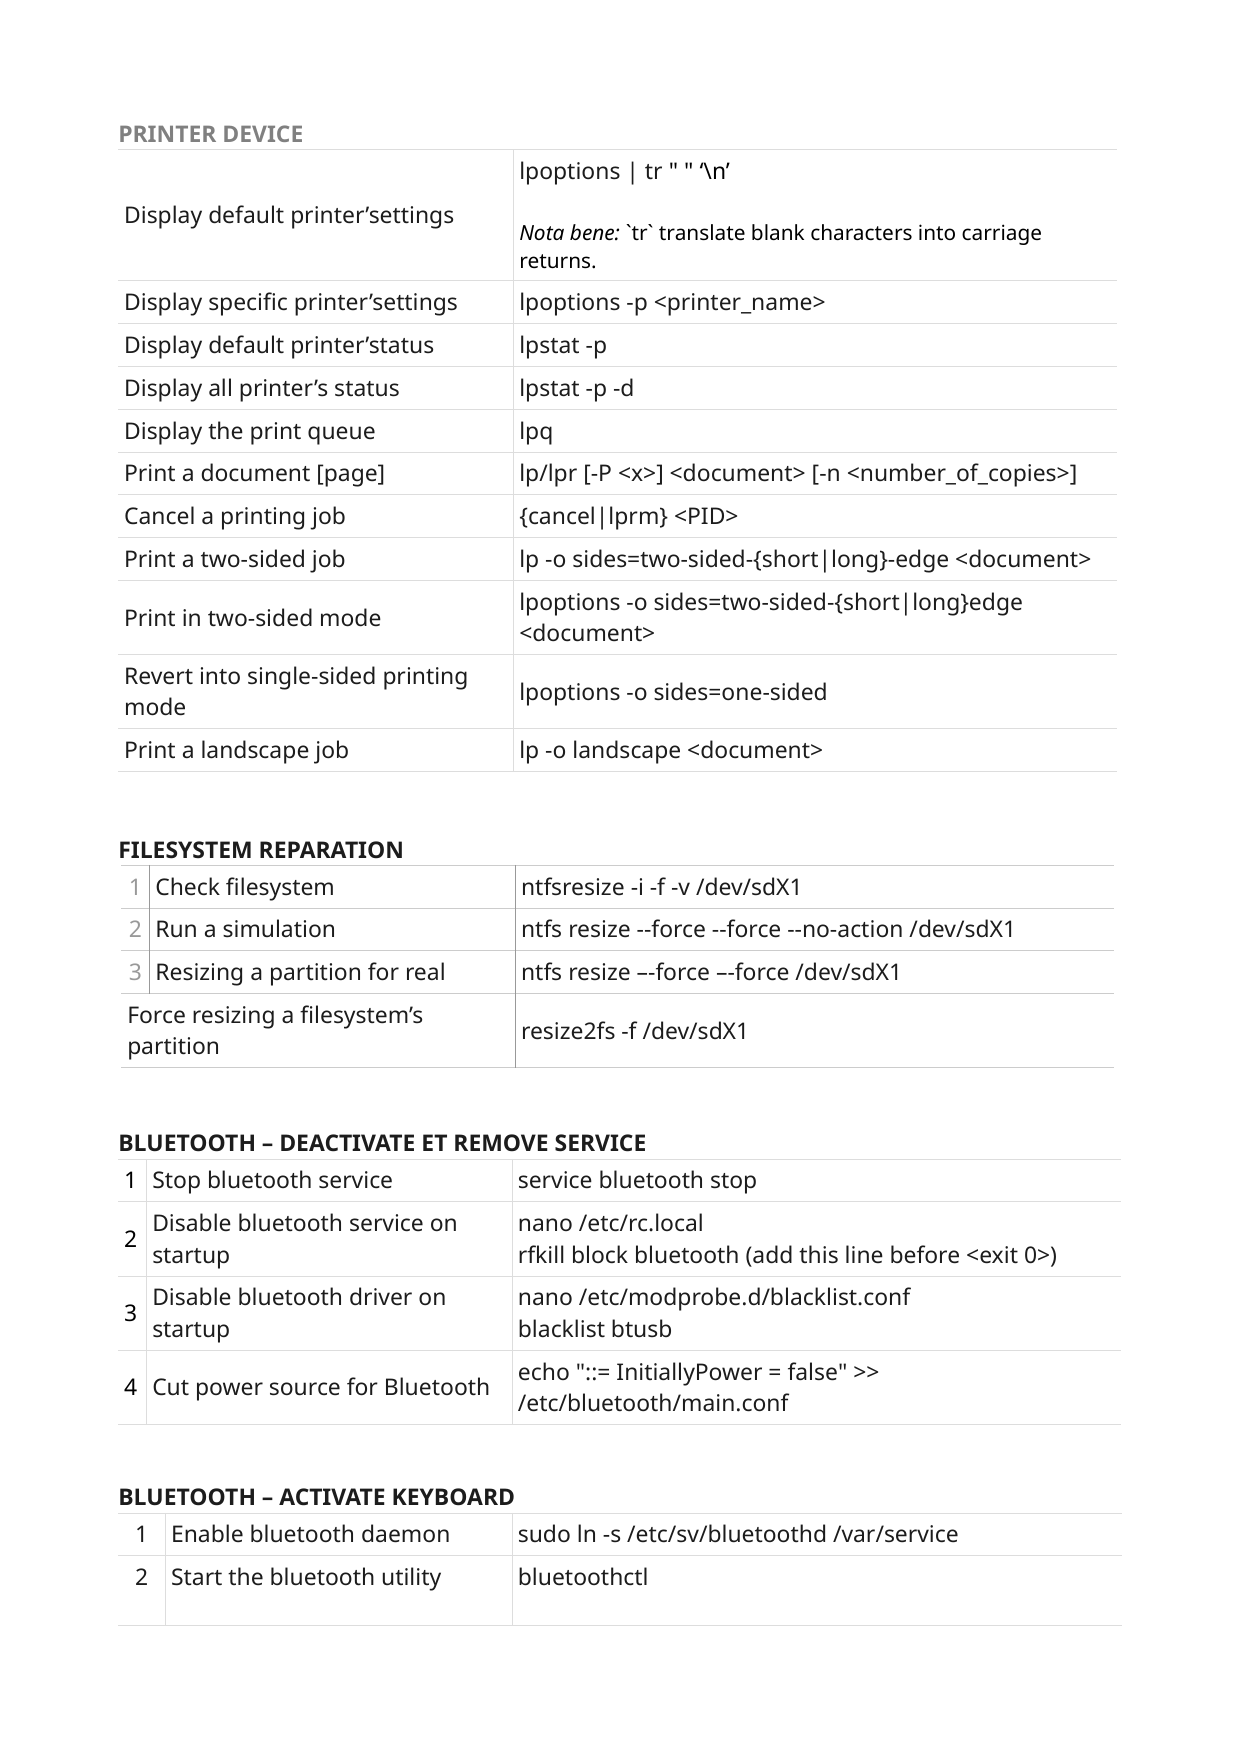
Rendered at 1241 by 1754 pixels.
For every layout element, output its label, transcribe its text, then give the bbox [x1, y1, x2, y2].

table_cell Print a two-sided job [118, 538, 513, 580]
text BLUETOOTH – ACTIVATE KEYBOARD [118, 1481, 1122, 1513]
table_cell Print a document [page] [118, 453, 513, 494]
table_cell lp -o landscape <document> [514, 729, 1117, 771]
table_cell Cut power source for Bluetooth [147, 1351, 512, 1424]
table_cell nano /etc/modprobe.d/blacklist.conf blacklist btusb [513, 1277, 1121, 1349]
table_header Stop bluetooth service [147, 1160, 512, 1201]
table_cell Force resizing a filesystem’s partition [121, 994, 515, 1067]
table_cell 3 [121, 951, 149, 993]
table_cell Display specific printer’settings [118, 281, 513, 323]
table_cell 3 [118, 1277, 146, 1349]
table_cell 4 [118, 1351, 146, 1424]
table_cell Disable bluetooth driver on startup [147, 1277, 512, 1349]
table_cell 2 [118, 1202, 146, 1276]
table_cell lpq [514, 410, 1117, 452]
table_cell Print in two-sided mode [118, 581, 513, 654]
table_cell Display the print queue [118, 410, 513, 452]
table_cell bluetoothctl [513, 1556, 1122, 1624]
table_cell Cancel a printing job [118, 495, 513, 537]
table_cell Print a landscape job [118, 729, 513, 771]
table_header sudo ln -s /etc/sv/bluetoothd /var/service [513, 1514, 1122, 1555]
text BLUETOOTH – DEACTIVATE ET REMOVE SERVICE [118, 1127, 1122, 1159]
table_cell lpstat -p -d [514, 367, 1117, 409]
text PRINTER DEVICE [118, 118, 1093, 149]
table_cell 2 [121, 909, 149, 950]
table_cell ntfs resize –-force –-force /dev/sdX1 [516, 951, 1113, 993]
table_cell 2 [118, 1556, 165, 1624]
table_header Enable bluetooth daemon [166, 1514, 512, 1555]
table_cell lp -o sides=two-sided-{short|long}-edge <document> [514, 538, 1117, 580]
table_cell {cancel|lprm} <PID> [514, 495, 1117, 537]
table_cell Revert into single-sided printing mode [118, 655, 513, 728]
table_header ntfsresize -i -f -v /dev/sdX1 [516, 866, 1113, 908]
table_cell lpstat -p [514, 324, 1117, 366]
table_header 1 [118, 1160, 146, 1201]
table_cell Display all printer’s status [118, 367, 513, 409]
table_header Display default printer’settings [118, 150, 513, 280]
table_header 1 [121, 866, 149, 908]
text FILESYSTEM REPARATION [118, 833, 1122, 865]
table_cell Start the bluetooth utility [166, 1556, 512, 1624]
table_cell Run a simulation [150, 909, 515, 950]
table_cell lpoptions -p <printer_name> [514, 281, 1117, 323]
table_cell lp/lpr [-P <x>] <document> [-n <number_of_copies>] [514, 453, 1117, 494]
table_header Check filesystem [150, 866, 515, 908]
table_cell Display default printer’status [118, 324, 513, 366]
table_cell nano /etc/rc.local rfkill block bluetooth (add this line before <exit 0>) [513, 1202, 1121, 1276]
table_header lpoptions | tr " " ‘\n’ Nota bene: `tr` translate blank characters into carriage returns. [514, 150, 1117, 280]
table_cell lpoptions -o sides=one-sided [514, 655, 1117, 728]
table_cell resize2fs -f /dev/sdX1 [516, 994, 1113, 1067]
table_cell ntfs resize --force --force --no-action /dev/sdX1 [516, 909, 1113, 950]
table_cell Resizing a partition for real [150, 951, 515, 993]
table_header service bluetooth stop [513, 1160, 1121, 1201]
table_header 1 [118, 1514, 165, 1555]
table_cell echo "::= InitiallyPower = false" >> /etc/bluetooth/main.conf [513, 1351, 1121, 1424]
table_cell Disable bluetooth service on startup [147, 1202, 512, 1276]
table_cell lpoptions -o sides=two-sided-{short|long}edge <document> [514, 581, 1117, 654]
